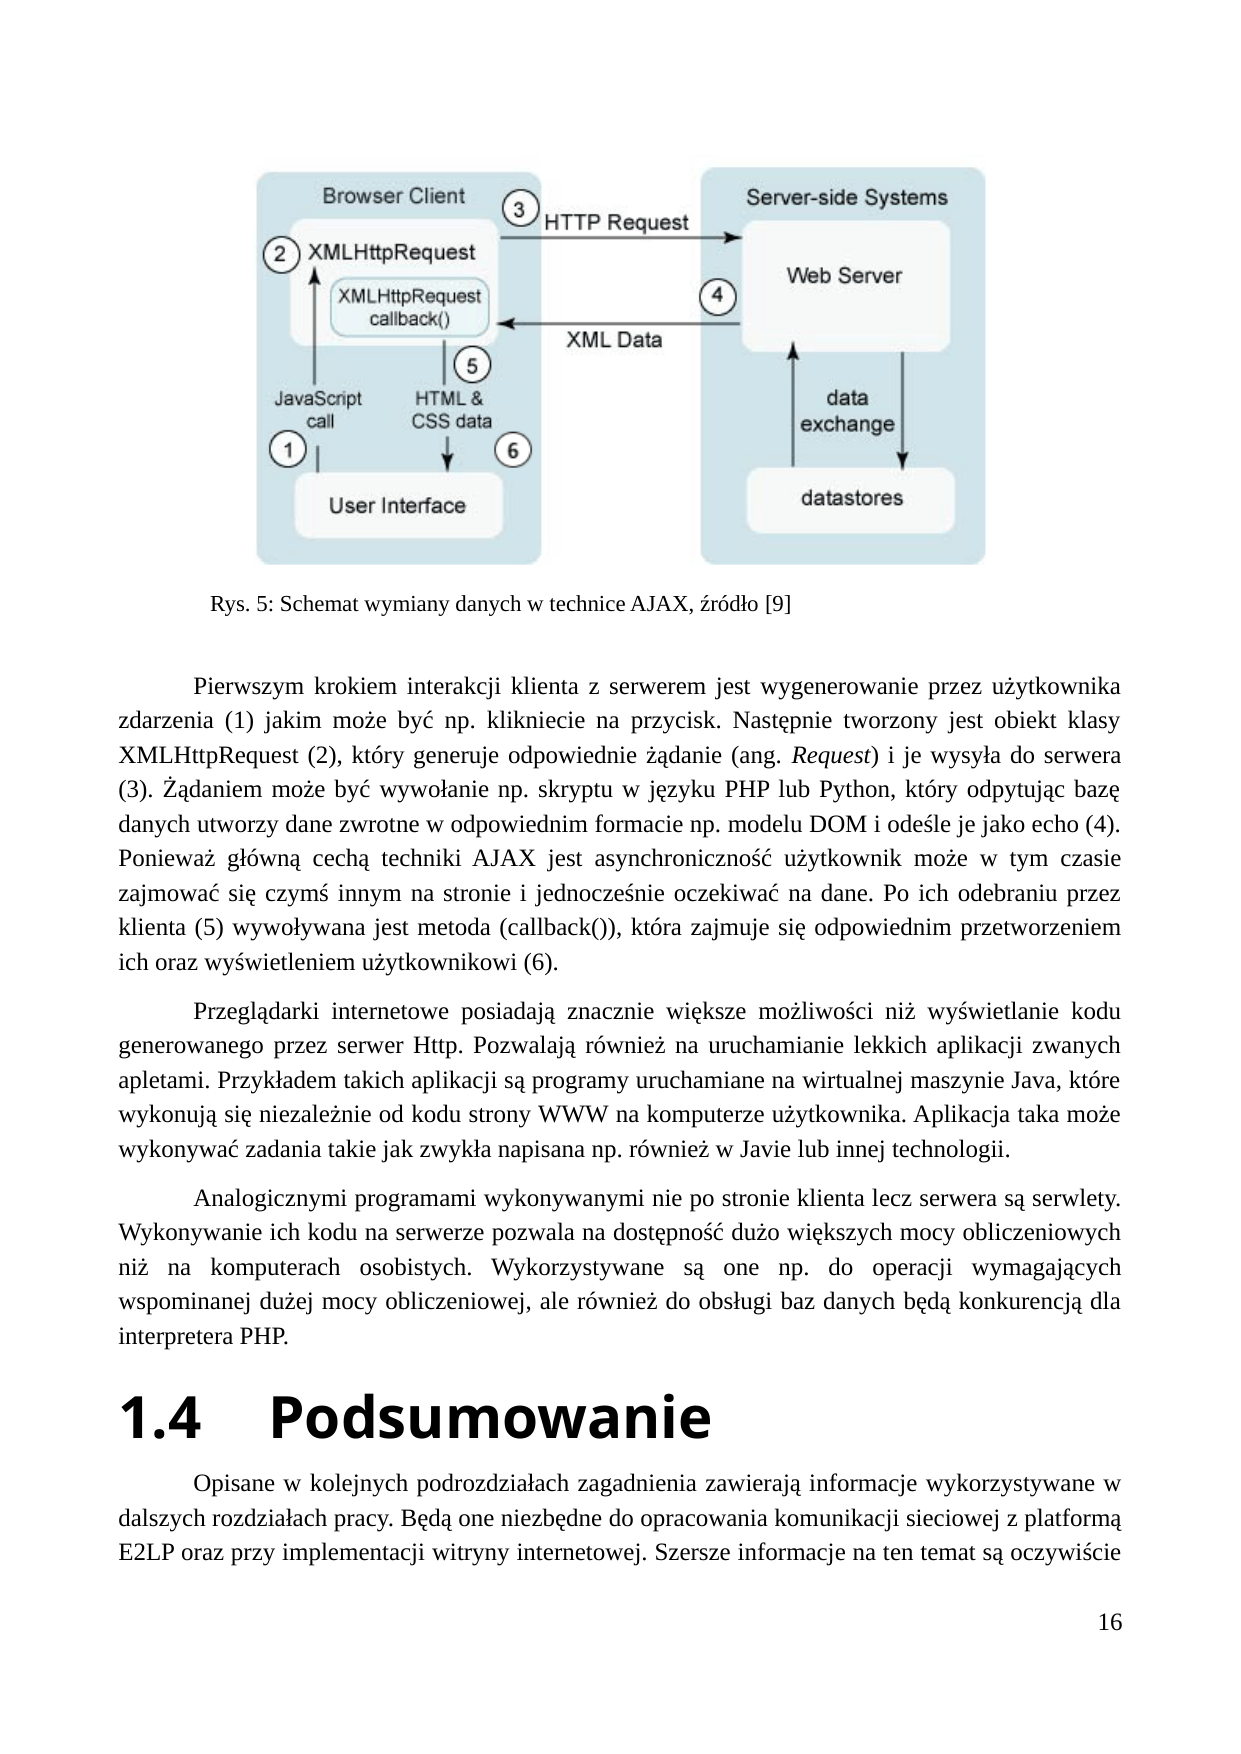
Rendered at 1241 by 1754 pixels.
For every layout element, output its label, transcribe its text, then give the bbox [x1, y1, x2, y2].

text Opisane w kolejnych podrozdziałach zagadnienia zawierają informacje wykorzystywane w dalszych rozdziałach pracy. Będą one niezbędne do opracowania komunikacji sieciowej z platformą E2LP oraz przy implementacji witryny internetowej. Szersze informacje na ten temat są oczywiście [118, 1468, 1122, 1566]
text Analogicznymi programami wykonywanymi nie po stronie klienta lecz serwera są serwlety. Wykonywanie ich kodu na serwerze pozwala na dostępność dużo większych mocy obliczeniowych niż na komputerach osobistych. Wykorzystywane są one np. do operacji wymagających wspominanej dużej mocy obliczeniowej, ale również do obsługi baz danych będą konkurencją dla interpretera PHP. [118, 1183, 1122, 1350]
subtitle Podsumowanie [118, 1376, 1122, 1456]
text Przeglądarki internetowe posiadają znacznie większe możliwości niż wyświetlanie kodu generowanego przez serwer Http. Pozwalają również na uruchamianie lekkich aplikacji zwanych apletami. Przykładem takich aplikacji są programy uruchamiane na wirtualnej maszynie Java, które wykonują się niezależnie od kodu strony WWW na komputerze użytkownika. Aplikacja taka może wykonywać zadania takie jak zwykła napisana np. również w Javie lub innej technologii. [118, 996, 1122, 1163]
text Rys. 5: Schemat wymiany danych w technice AJAX, źródło [9] [210, 590, 1030, 616]
picture [210, 130, 1031, 590]
text Pierwszym krokiem interakcji klienta z serwerem jest wygenerowanie przez użytkownika zdarzenia (1) jakim może być np. klikniecie na przycisk. Następnie tworzony jest obiekt klasy XMLHttpRequest (2), który generuje odpowiednie żądanie (ang. Request) i je wysyła do serwera (3). Żądaniem może być wywołanie np. skryptu w języku PHP lub Python, który odpytując bazę danych utworzy dane zwrotne w odpowiednim formacie np. modelu DOM i odeśle je jako echo (4). Ponieważ główną cechą techniki AJAX jest asynchroniczność użytkownik może w tym czasie zajmować się czymś innym na stronie i jednocześnie oczekiwać na dane. Po ich odebraniu przez klienta (5) wywoływana jest metoda (callback()), która zajmuje się odpowiednim przetworzeniem ich oraz wyświetleniem użytkownikowi (6). [118, 671, 1122, 976]
